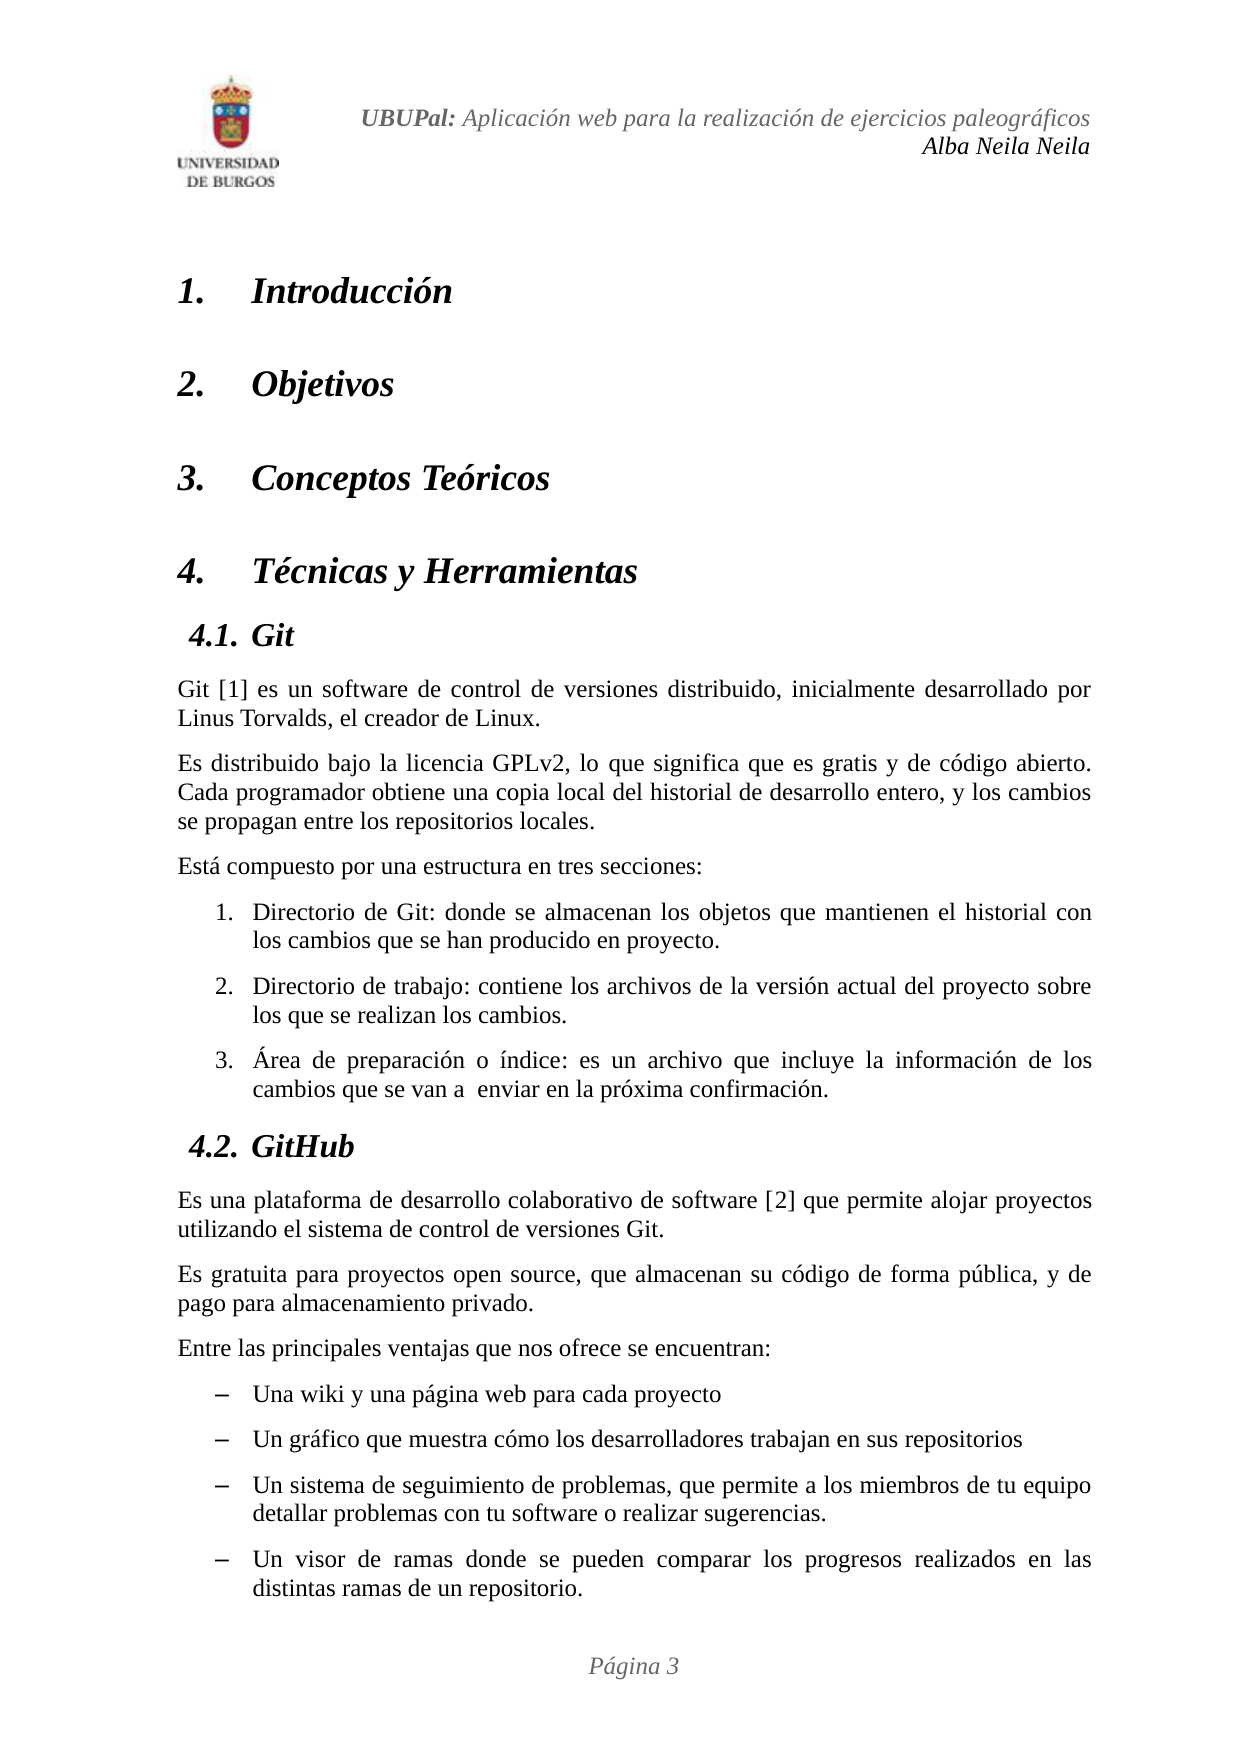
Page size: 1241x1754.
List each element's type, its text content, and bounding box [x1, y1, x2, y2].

list Directorio de Git: donde se almacenan los objetos que mantienen el historial con los cambios que se han producido en proyecto. [215, 897, 1092, 954]
text Es gratuita para proyectos open source, que almacenan su código de forma pública, y de pago para almacenamiento privado. [177, 1259, 1092, 1317]
list Directorio de trabajo: contiene los archivos de la versión actual del proyecto sobre los que se realizan los cambios. [215, 971, 1092, 1028]
text Es una plataforma de desarrollo colaborativo de software [2] que permite alojar proyectos utilizando el sistema de control de versiones Git. [177, 1185, 1092, 1243]
subtitle Introducción [177, 268, 1092, 312]
text Entre las principales ventajas que nos ofrece se encuentran: [177, 1333, 1092, 1362]
list Un sistema de seguimiento de problemas, que permite a los miembros de tu equipo detallar problemas con tu software o realizar sugerencias. [215, 1470, 1092, 1527]
subtitle Conceptos Teóricos [177, 455, 1092, 498]
text Está compuesto por una estructura en tres secciones: [177, 851, 1092, 880]
list Área de preparación o índice: es un archivo que incluye la información de los cambios que se van a enviar en la próxima confirmación. [215, 1045, 1092, 1103]
picture [177, 75, 279, 187]
subtitle Técnicas y Herramientas [177, 548, 1092, 592]
subtitle GitHub [189, 1126, 1092, 1164]
subtitle Objetivos [177, 362, 1092, 405]
list Una wiki y una página web para cada proyecto [215, 1379, 1092, 1408]
list Un visor de ramas donde se pueden comparar los progresos realizados en las distintas ramas de un repositorio. [215, 1544, 1092, 1601]
text Git [1] es un software de control de versiones distribuido, inicialmente desarrollado por Linus Torvalds, el creador de Linux. [177, 674, 1092, 732]
list Un gráfico que muestra cómo los desarrolladores trabajan en sus repositorios [215, 1424, 1092, 1453]
subtitle Git [189, 615, 1092, 654]
text Es distribuido bajo la licencia GPLv2, lo que significa que es gratis y de código abierto. Cada programador obtiene una copia local del historial de desarrollo entero, y los cambios se propagan entre los repositorios locales. [177, 748, 1092, 835]
